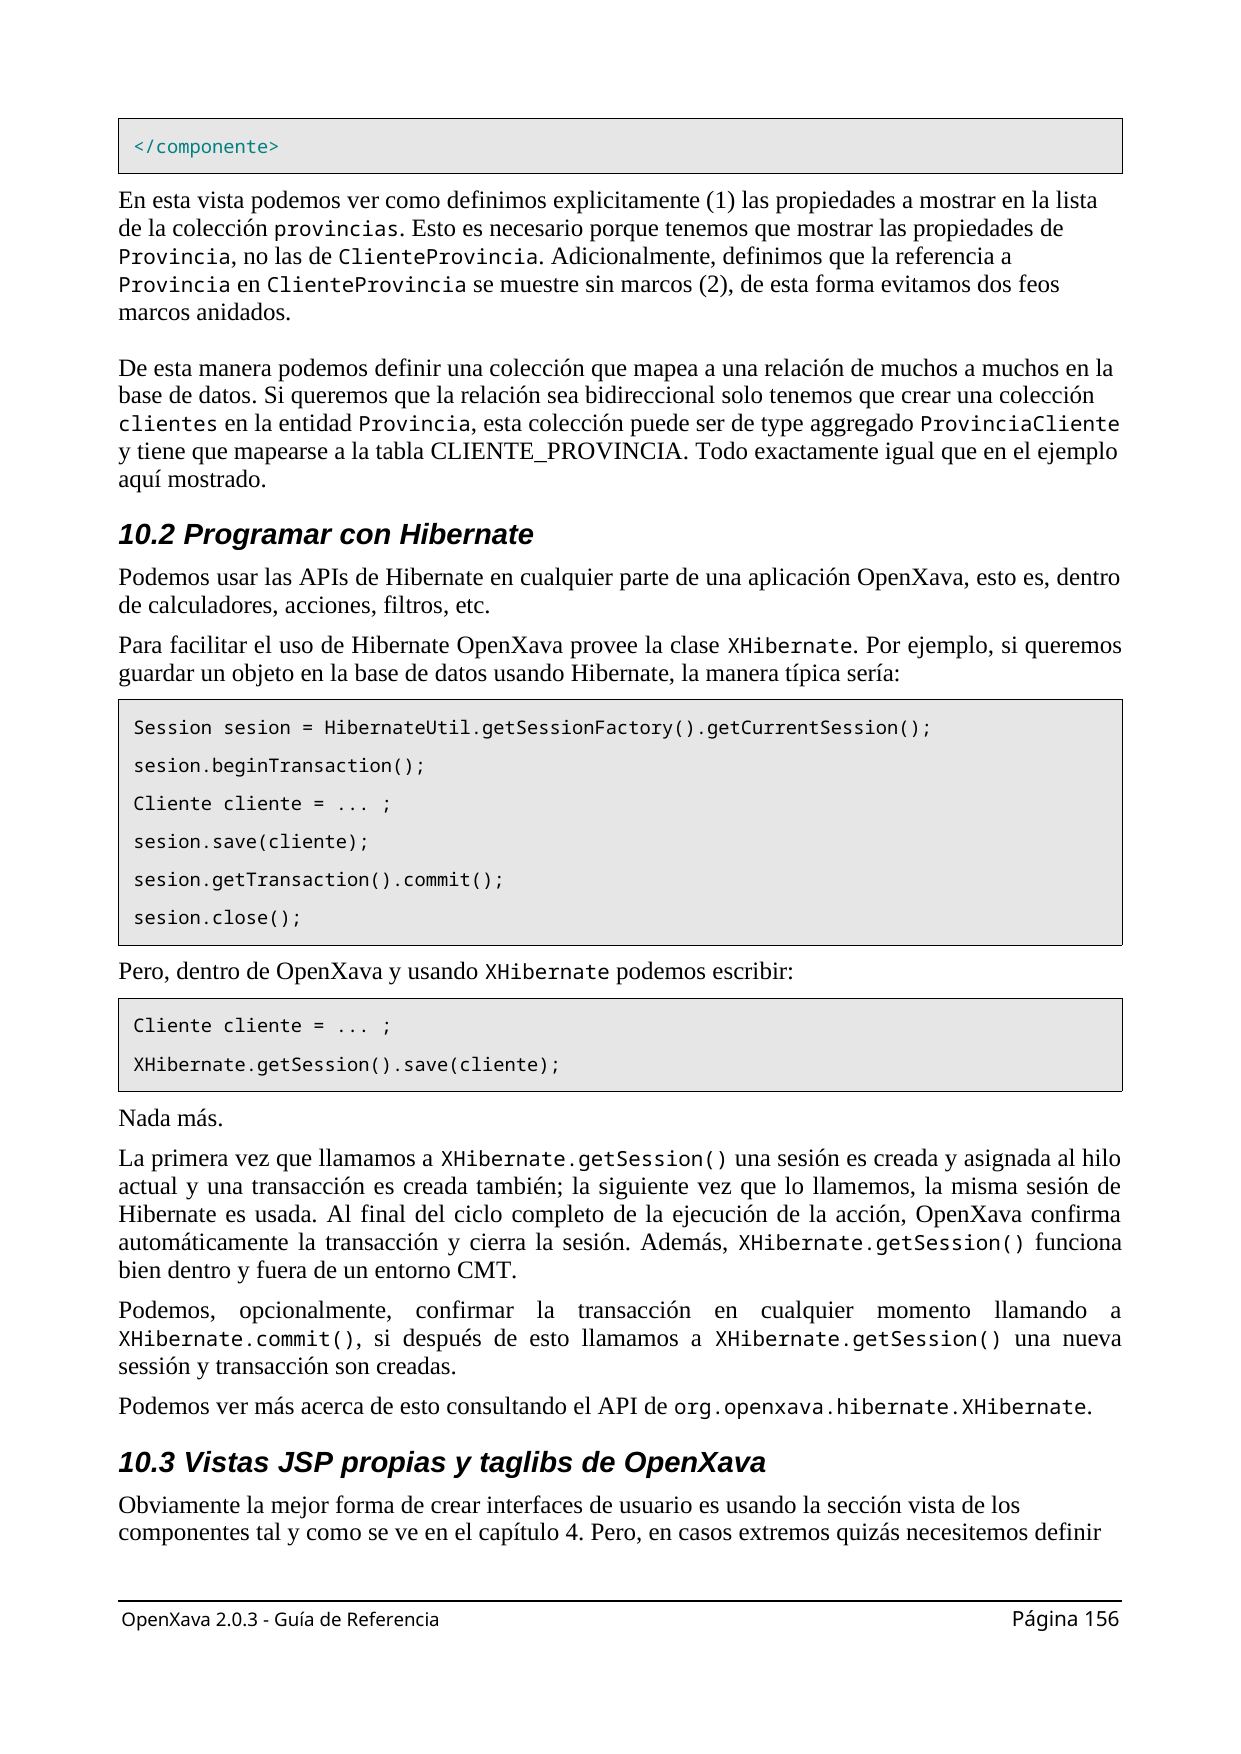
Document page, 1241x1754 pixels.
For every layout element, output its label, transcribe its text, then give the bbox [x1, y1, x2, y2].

text sesion.close(); [119, 889, 1122, 945]
subtitle Programar con Hibernate [118, 518, 1122, 551]
text XHibernate.getSession().save(cliente); [119, 1036, 1122, 1091]
text Podemos ver más acerca de esto consultando el API de org.openxava.hibernate.XHibernate. [118, 1392, 1122, 1421]
text sesion.beginTransaction(); [119, 737, 1122, 775]
subtitle Vistas JSP propias y taglibs de OpenXava [118, 1446, 1122, 1478]
text Nada más. [118, 1104, 1122, 1132]
text Obviamente la mejor forma de crear interfaces de usuario es usando la sección vista de los componentes tal y como se ve en el capítulo 4. Pero, en casos extremos quizás necesitemos definir [118, 1491, 1122, 1546]
text Para facilitar el uso de Hibernate OpenXava provee la clase XHibernate. Por ejemplo, si queremos guardar un objeto en la base de datos usando Hibernate, la manera típica sería: [118, 631, 1122, 687]
text sesion.getTransaction().commit(); [119, 851, 1122, 889]
text De esta manera podemos definir una colección que mapea a una relación de muchos a muchos en la base de datos. Si queremos que la relación sea bidireccional solo tenemos que crear una colección clientes en la entidad Provincia, esta colección puede ser de type aggregado ProvinciaCliente y tiene que mapearse a la tabla CLIENTE_PROVINCIA. Todo exactamente igual que en el ejemplo aquí mostrado. [118, 354, 1122, 493]
text sesion.save(cliente); [119, 813, 1122, 851]
text Session sesion = HibernateUtil.getSessionFactory().getCurrentSession(); [119, 700, 1122, 737]
text Cliente cliente = ... ; [119, 775, 1122, 813]
text Pero, dentro de OpenXava y usando XHibernate podemos escribir: [118, 957, 1122, 986]
text Cliente cliente = ... ; [119, 999, 1122, 1036]
text </componente> [119, 119, 1122, 173]
text Podemos usar las APIs de Hibernate en cualquier parte de una aplicación OpenXava, esto es, dentro de calculadores, acciones, filtros, etc. [118, 563, 1122, 618]
text En esta vista podemos ver como definimos explicitamente (1) las propiedades a mostrar en la lista de la colección provincias. Esto es necesario porque tenemos que mostrar las propiedades de Provincia, no las de ClienteProvincia. Adicionalmente, definimos que la referencia a Provincia en ClienteProvincia se muestre sin marcos (2), de esta forma evitamos dos feos marcos anidados. [118, 186, 1122, 326]
text La primera vez que llamamos a XHibernate.getSession() una sesión es creada y asignada al hilo actual y una transacción es creada también; la siguiente vez que lo llamemos, la misma sesión de Hibernate es usada. Al final del ciclo completo de la ejecución de la acción, OpenXava confirma automáticamente la transacción y cierra la sesión. Además, XHibernate.getSession() funciona bien dentro y fuera de un entorno CMT. [118, 1144, 1122, 1284]
text Podemos, opcionalmente, confirmar la transacción en cualquier momento llamando a XHibernate.commit(), si después de esto llamamos a XHibernate.getSession() una nueva sessión y transacción son creadas. [118, 1296, 1122, 1380]
